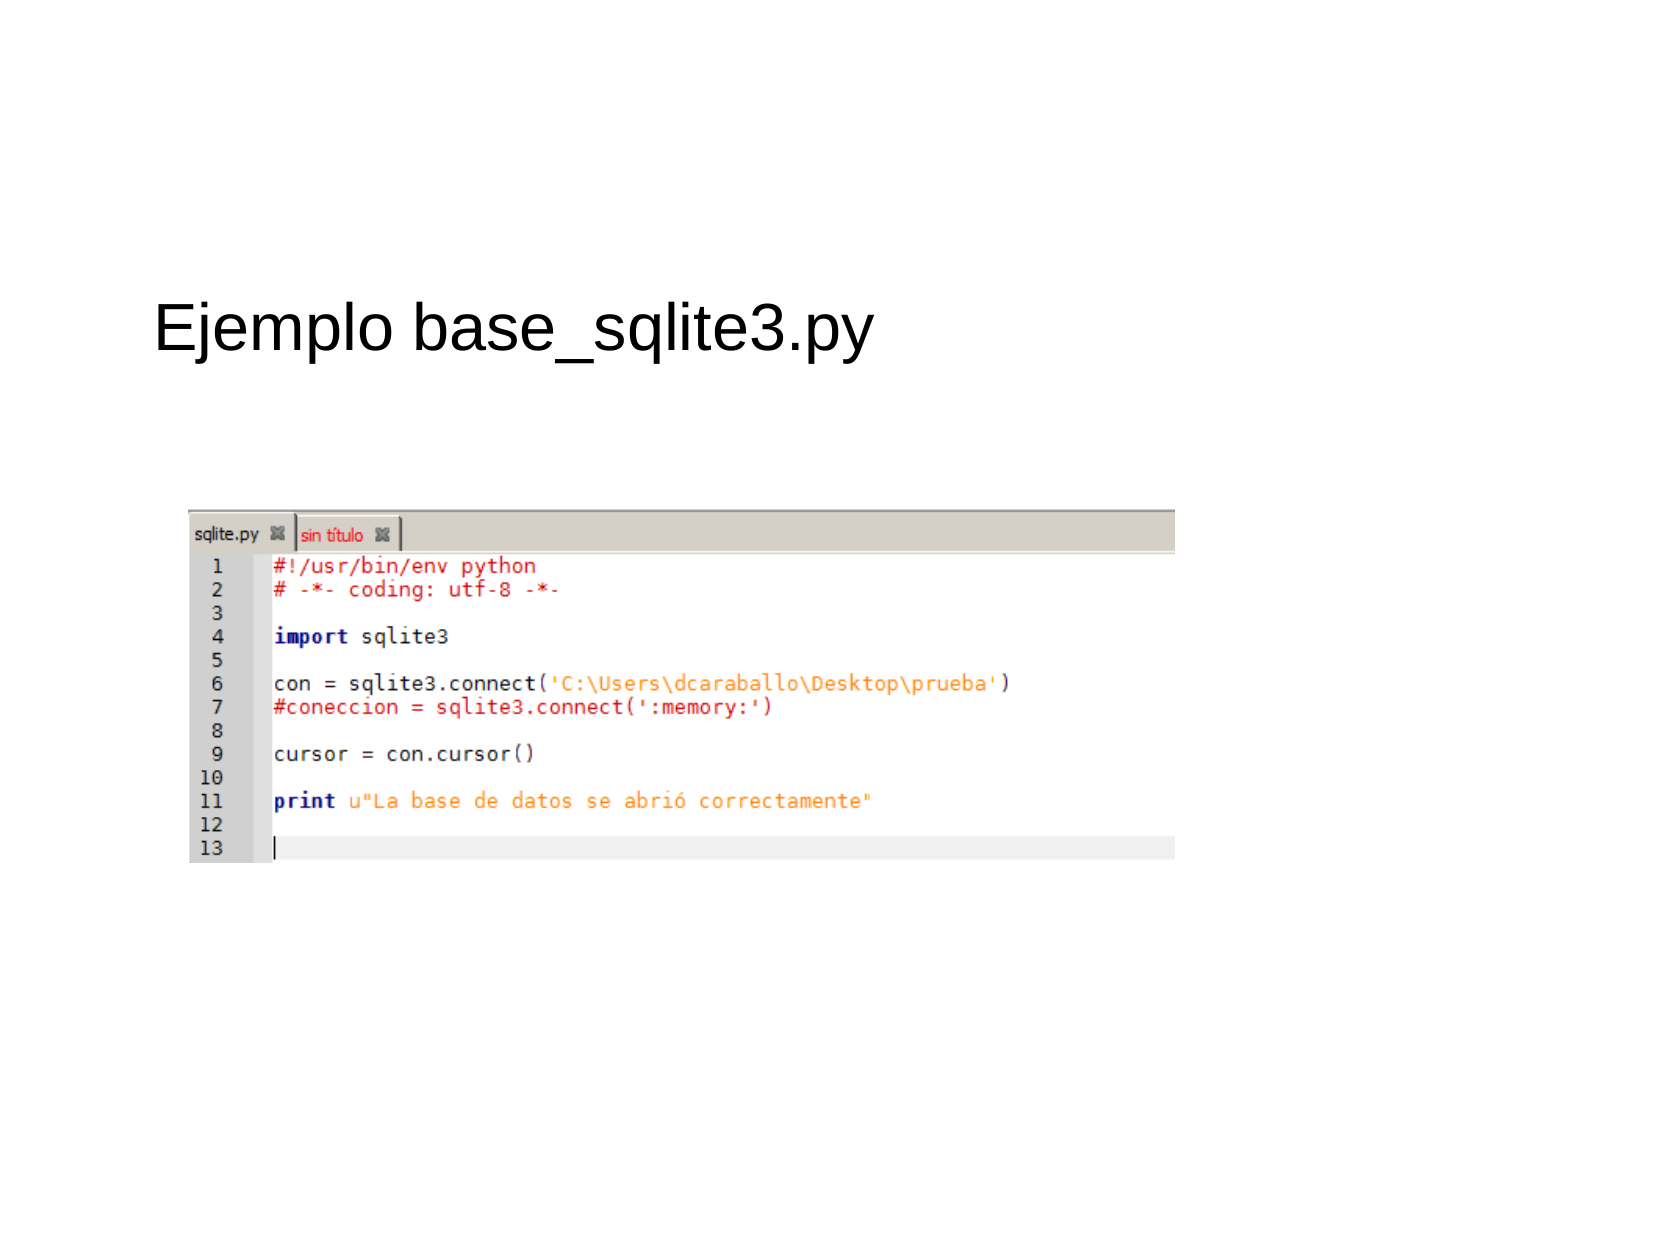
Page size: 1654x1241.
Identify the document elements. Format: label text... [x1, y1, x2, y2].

list Ejemplo base_sqlite3.py [82, 290, 1571, 1010]
picture [188, 509, 1175, 863]
